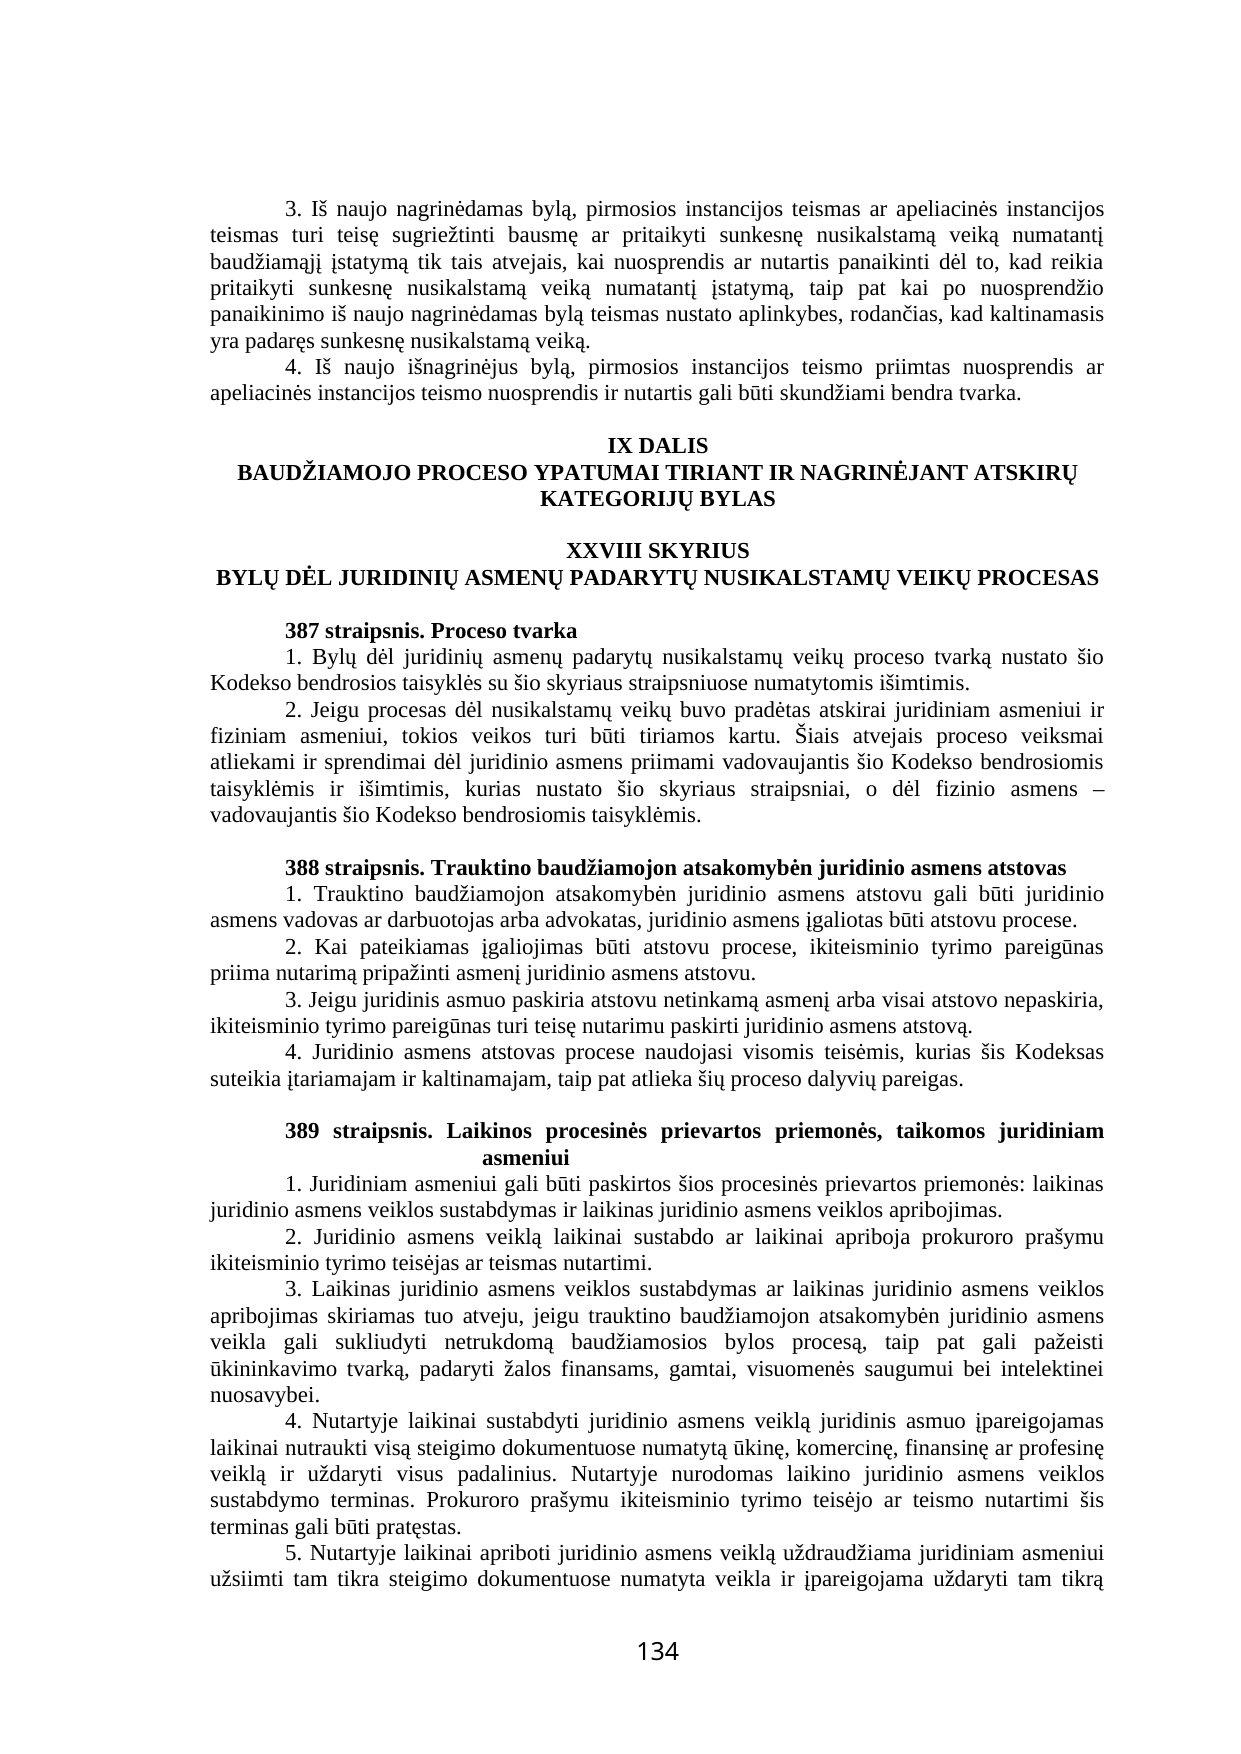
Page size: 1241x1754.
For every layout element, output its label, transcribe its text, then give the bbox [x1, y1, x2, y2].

text 4. Juridinio asmens atstovas procese naudojasi visomis teisėmis, kurias šis Kodeksas suteikia įtariamajam ir kaltinamajam, taip pat atlieka šių proceso dalyvių pareigas. [210, 1038, 1106, 1091]
text 1. Bylų dėl juridinių asmenų padarytų nusikalstamų veikų proceso tvarką nustato šio Kodekso bendrosios taisyklės su šio skyriaus straipsniuose numatytomis išimtimis. [210, 643, 1106, 696]
subtitle IX dalis [210, 432, 1106, 458]
text 4. Nutartyje laikinai sustabdyti juridinio asmens veiklą juridinis asmuo įpareigojamas laikinai nutraukti visą steigimo dokumentuose numatytą ūkinę, komercinę, finansinę ar profesinę veiklą ir uždaryti visus padalinius. Nutartyje nurodomas laikino juridinio asmens veiklos sustabdymo terminas. Prokuroro prašymu ikiteisminio tyrimo teisėjo ar teismo nutartimi šis terminas gali būti pratęstas. [210, 1407, 1106, 1539]
text Baudžiamojo proceso ypatumai tiriant ir nagrinėjant atskirų kategorijų bylas [210, 458, 1106, 511]
text 1. Trauktino baudžiamojon atsakomybėn juridinio asmens atstovu gali būti juridinio asmens vadovas ar darbuotojas arba advokatas, juridinio asmens įgaliotas būti atstovu procese. [210, 880, 1106, 933]
text 389 straipsnis. Laikinos procesinės prievartos priemonės, taikomos juridiniam asmeniui [285, 1117, 1106, 1170]
text 387 straipsnis. Proceso tvarka [210, 617, 1106, 643]
text 4. Iš naujo išnagrinėjus bylą, pirmosios instancijos teismo priimtas nuosprendis ar apeliacinės instancijos teismo nuosprendis ir nutartis gali būti skundžiami bendra tvarka. [210, 353, 1106, 406]
text 3. Iš naujo nagrinėdamas bylą, pirmosios instancijos teismas ar apeliacinės instancijos teismas turi teisę sugriežtinti bausmę ar pritaikyti sunkesnę nusikalstamą veiką numatantį baudžiamąjį įstatymą tik tais atvejais, kai nuosprendis ar nutartis panaikinti dėl to, kad reikia pritaikyti sunkesnę nusikalstamą veiką numatantį įstatymą, taip pat kai po nuosprendžio panaikinimo iš naujo nagrinėdamas bylą teismas nustato aplinkybes, rodančias, kad kaltinamasis yra padaręs sunkesnę nusikalstamą veiką. [210, 195, 1106, 353]
text 3. Jeigu juridinis asmuo paskiria atstovu netinkamą asmenį arba visai atstovo nepaskiria, ikiteisminio tyrimo pareigūnas turi teisę nutarimu paskirti juridinio asmens atstovą. [210, 986, 1106, 1038]
text 2. Kai pateikiamas įgaliojimas būti atstovu procese, ikiteisminio tyrimo pareigūnas priima nutarimą pripažinti asmenį juridinio asmens atstovu. [210, 933, 1106, 986]
text 5. Nutartyje laikinai apriboti juridinio asmens veiklą uždraudžiama juridiniam asmeniui užsiimti tam tikra steigimo dokumentuose numatyta veikla ir įpareigojama uždaryti tam tikrą [210, 1539, 1106, 1592]
subtitle XXVIII skyrius [210, 538, 1106, 564]
text 2. Jeigu procesas dėl nusikalstamų veikų buvo pradėtas atskirai juridiniam asmeniui ir fiziniam asmeniui, tokios veikos turi būti tiriamos kartu. Šiais atvejais proceso veiksmai atliekami ir sprendimai dėl juridinio asmens priimami vadovaujantis šio Kodekso bendrosiomis taisyklėmis ir išimtimis, kurias nustato šio skyriaus straipsniai, o dėl fizinio asmens – vadovaujantis šio Kodekso bendrosiomis taisyklėmis. [210, 696, 1106, 827]
text Bylų dėl juridinių asmenų padarytų nusikalstamų veikų procesas [210, 564, 1106, 590]
text 3. Laikinas juridinio asmens veiklos sustabdymas ar laikinas juridinio asmens veiklos apribojimas skiriamas tuo atveju, jeigu trauktino baudžiamojon atsakomybėn juridinio asmens veikla gali sukliudyti netrukdomą baudžiamosios bylos procesą, taip pat gali pažeisti ūkininkavimo tvarką, padaryti žalos finansams, gamtai, visuomenės saugumui bei intelektinei nuosavybei. [210, 1276, 1106, 1407]
text 388 straipsnis. Trauktino baudžiamojon atsakomybėn juridinio asmens atstovas [285, 854, 1106, 880]
text 1. Juridiniam asmeniui gali būti paskirtos šios procesinės prievartos priemonės: laikinas juridinio asmens veiklos sustabdymas ir laikinas juridinio asmens veiklos apribojimas. [210, 1170, 1106, 1223]
text 2. Juridinio asmens veiklą laikinai sustabdo ar laikinai apriboja prokuroro prašymu ikiteisminio tyrimo teisėjas ar teismas nutartimi. [210, 1223, 1106, 1276]
